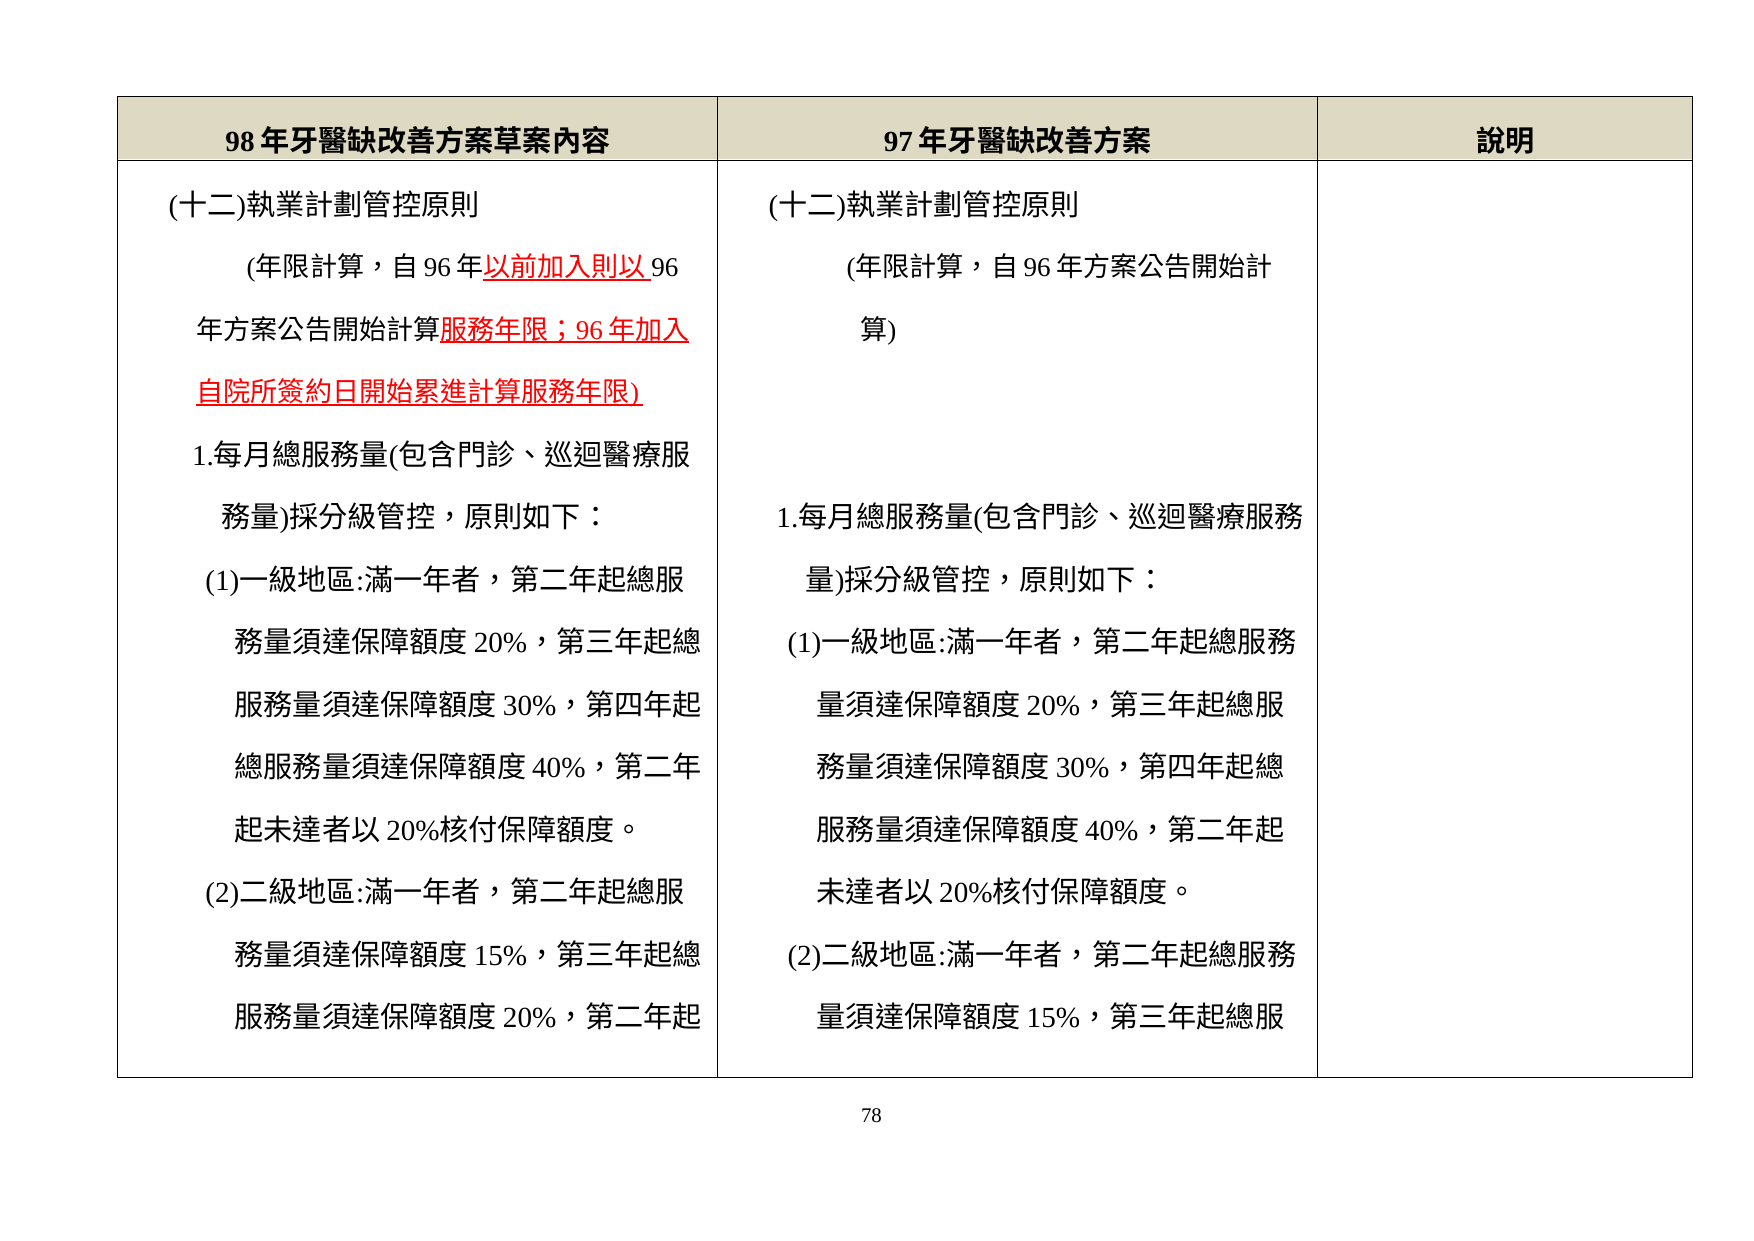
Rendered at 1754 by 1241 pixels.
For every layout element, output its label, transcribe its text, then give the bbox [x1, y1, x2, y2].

table_cell [1318, 161, 1692, 1077]
table_cell (十二)執業計劃管控原則 (年限計算，自96年方案公告開始計算) 1.每月總服務量(包含門診、巡迴醫療服務量)採分級管控，原則如下： (1)一級地區:滿一年者，第二年起總服務量須達保障額度20%，第三年起總服務量須達保障額度30%，第四年起總服務量須達保障額度40%，第二年起未達者以20%核付保障額度。 (2)二級地區:滿一年者，第二年起總服務量須達保障額度15%，第三年起總服 [718, 161, 1317, 1077]
table_cell (十二)執業計劃管控原則 (年限計算，自96年以前加入則以96年方案公告開始計算服務年限；96年加入自院所簽約日開始累進計算服務年限) 1.每月總服務量(包含門診、巡迴醫療服務量)採分級管控，原則如下： (1)一級地區:滿一年者，第二年起總服務量須達保障額度20%，第三年起總服務量須達保障額度30%，第四年起總服務量須達保障額度40%，第二年起未達者以20%核付保障額度。 (2)二級地區:滿一年者，第二年起總服務量須達保障額度15%，第三年起總服務量須達保障額度20%，第二年起 [118, 161, 717, 1077]
table_header 98年牙醫缺改善方案草案內容 [118, 97, 717, 159]
table_header 說明 [1318, 97, 1692, 159]
table_header 97年牙醫缺改善方案 [718, 97, 1317, 159]
